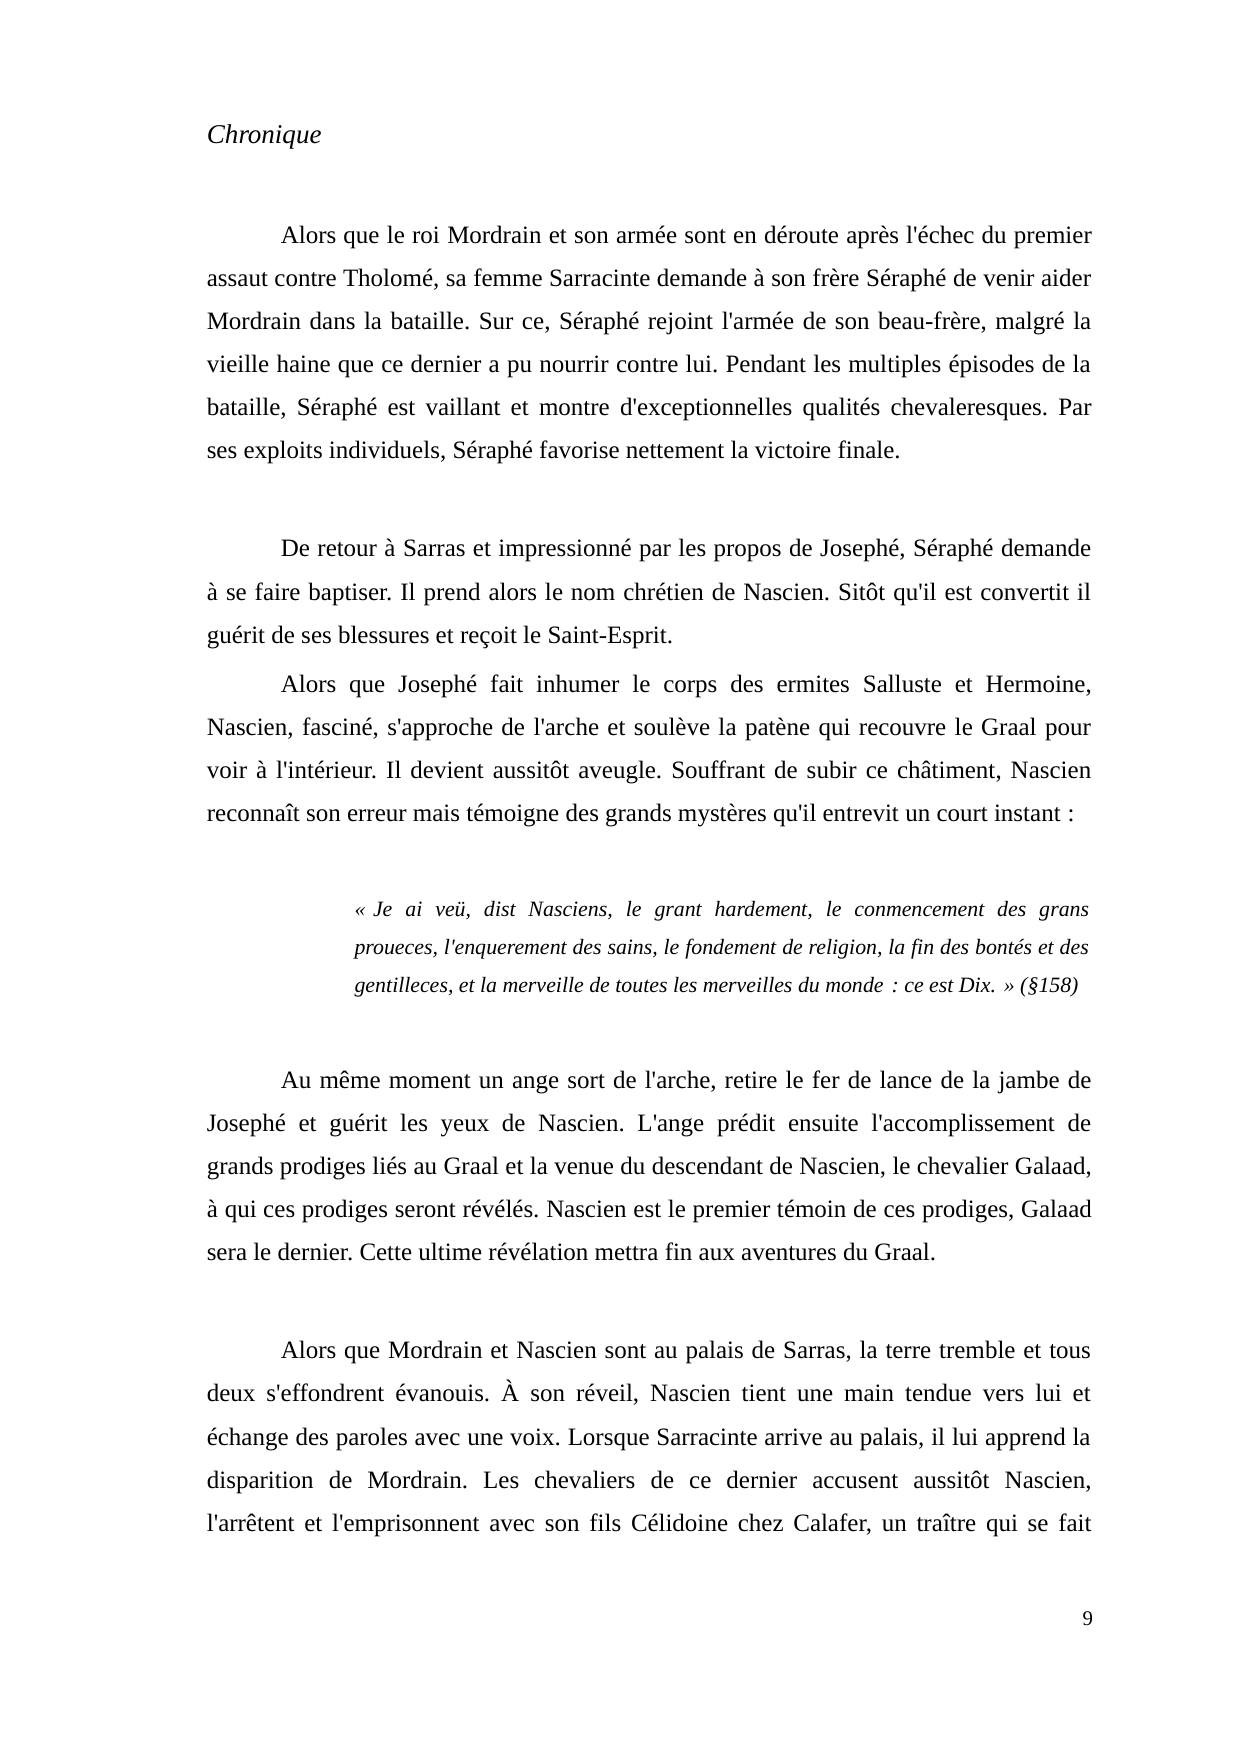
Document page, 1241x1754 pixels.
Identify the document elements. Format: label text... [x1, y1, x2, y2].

text « Je ai veü, dist Nasciens, le grant hardement, le conmencement des grans proueces, l'enquerement des sains, le fondement de religion, la fin des bontés et des gentilleces, et la merveille de toutes les merveilles du monde : ce est Dix. » (§158) [354, 896, 1093, 997]
text De retour à Sarras et impressionné par les propos de Josephé, Séraphé demande à se faire baptiser. Il prend alors le nom chrétien de Nascien. Sitôt qu'il est convertit il guérit de ses blessures et reçoit le Saint-Esprit. [207, 533, 1093, 648]
text Alors que Mordrain et Nascien sont au palais de Sarras, la terre tremble et tous deux s'effondrent évanouis. À son réveil, Nascien tient une main tendue vers lui et échange des paroles avec une voix. Lorsque Sarracinte arrive au palais, il lui apprend la disparition de Mordrain. Les chevaliers de ce dernier accusent aussitôt Nascien, l'arrêtent et l'emprisonnent avec son fils Célidoine chez Calafer, un traître qui se fait [207, 1335, 1093, 1537]
text Au même moment un ange sort de l'arche, retire le fer de lance de la jambe de Josephé et guérit les yeux de Nascien. L'ange prédit ensuite l'accomplissement de grands prodiges liés au Graal et la venue du descendant de Nascien, le chevalier Galaad, à qui ces prodiges seront révélés. Nascien est le premier témoin de ces prodiges, Galaad sera le dernier. Cette ultime révélation mettra fin aux aventures du Graal. [207, 1065, 1093, 1266]
text Chronique [207, 118, 1093, 149]
text Alors que le roi Mordrain et son armée sont en déroute après l'échec du premier assaut contre Tholomé, sa femme Sarracinte demande à son frère Séraphé de venir aider Mordrain dans la bataille. Sur ce, Séraphé rejoint l'armée de son beau-frère, malgré la vieille haine que ce dernier a pu nourrir contre lui. Pendant les multiples épisodes de la bataille, Séraphé est vaillant et montre d'exceptionnelles qualités chevaleresques. Par ses exploits individuels, Séraphé favorise nettement la victoire finale. [207, 220, 1093, 464]
text Alors que Josephé fait inhumer le corps des ermites Salluste et Hermoine, Nascien, fasciné, s'approche de l'arche et soulève la patène qui recouvre le Graal pour voir à l'intérieur. Il devient aussitôt aveugle. Souffrant de subir ce châtiment, Nascien reconnaît son erreur mais témoigne des grands mystères qu'il entrevit un court instant : [207, 669, 1093, 827]
